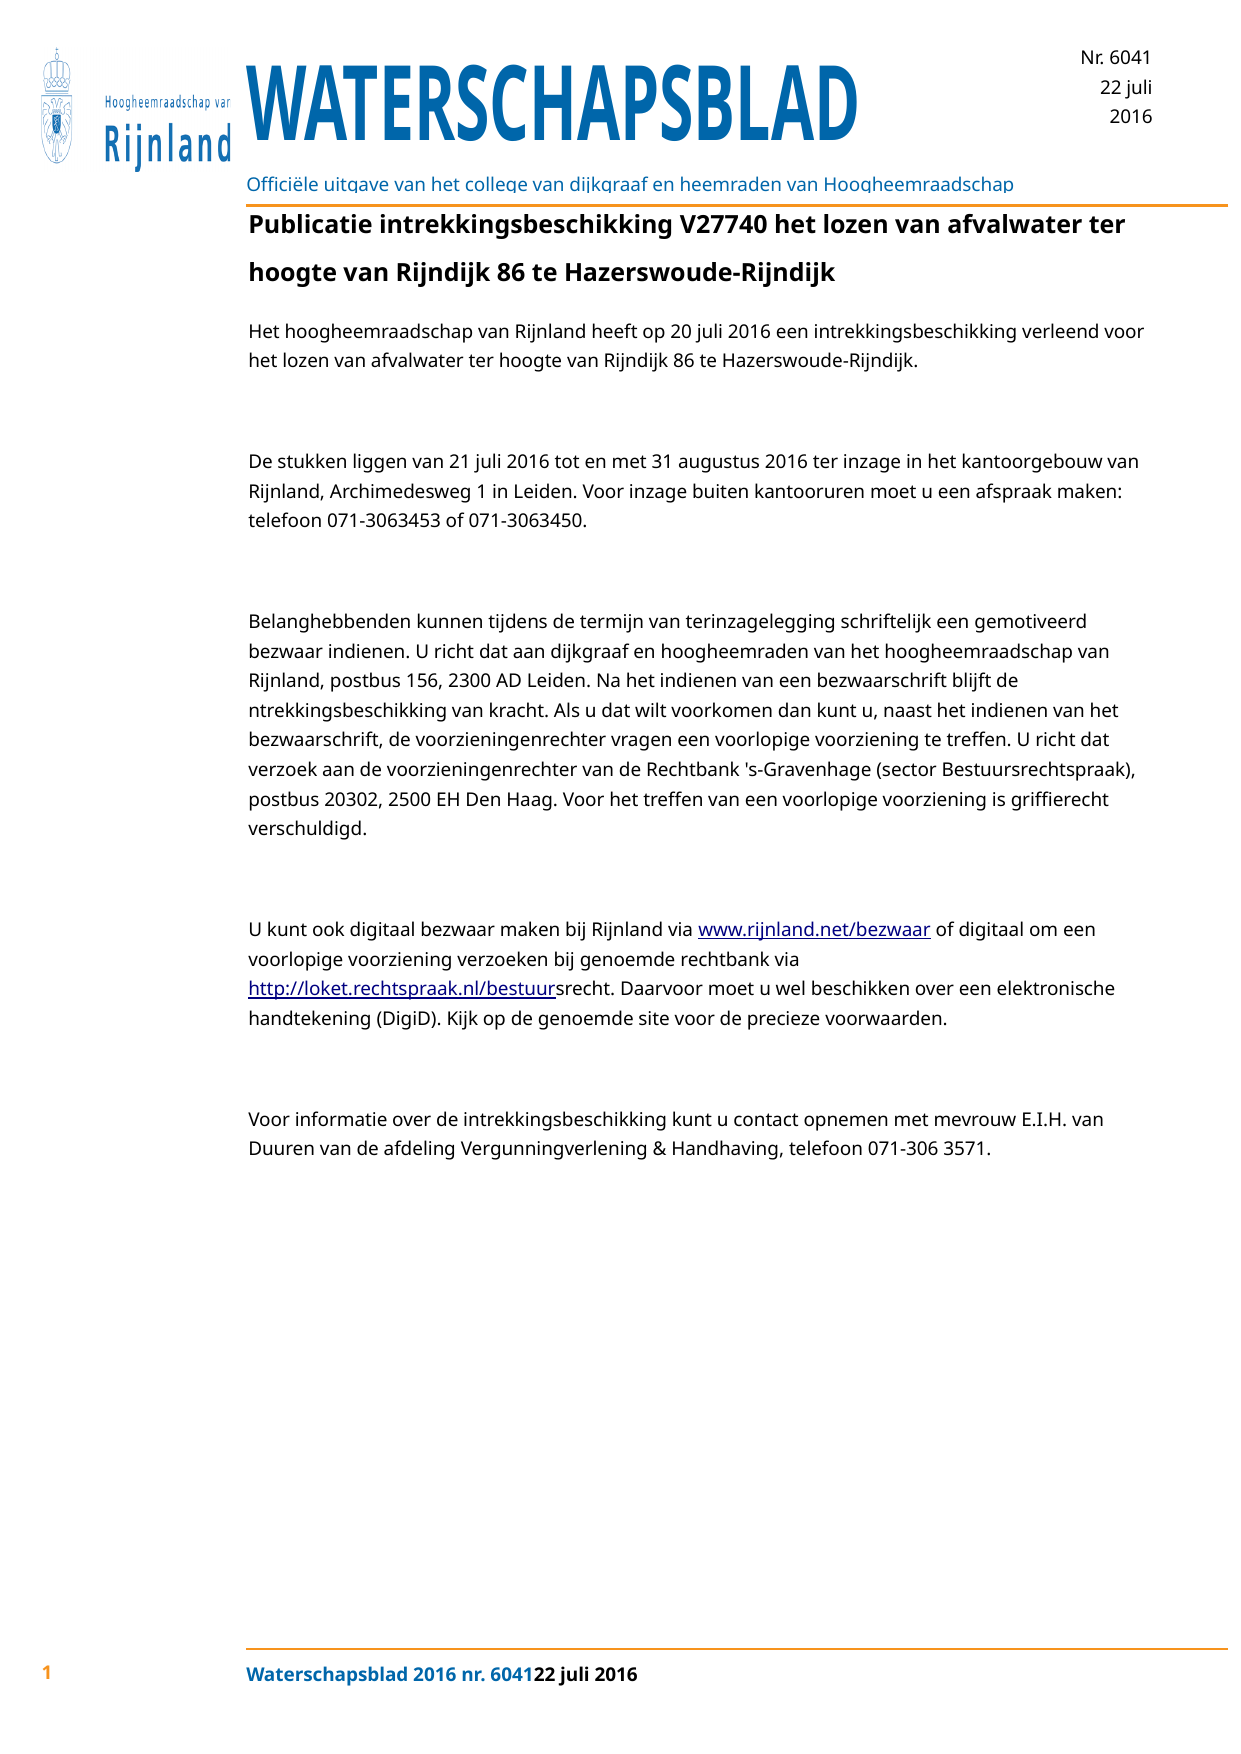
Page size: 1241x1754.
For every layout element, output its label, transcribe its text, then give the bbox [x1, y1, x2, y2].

text Het hoogheemraadschap van Rijnland heeft op 20 juli 2016 een intrekkingsbeschikking verleend voor het lozen van afvalwater ter hoogte van Rijndijk 86 te Hazerswoude-Rijndijk. [248, 318, 1152, 373]
picture [41, 47, 231, 172]
text De stukken liggen van 21 juli 2016 tot en met 31 augustus 2016 ter inzage in het kantoorgebouw van Rijnland, Archimedesweg 1 in Leiden. Voor inzage buiten kantooruren moet u een afspraak maken: telefoon 071-3063453 of 071-3063450. [248, 448, 1152, 533]
text Publicatie intrekkingsbeschikking V27740 het lozen van afvalwater ter hoogte van Rijndijk 86 te Hazerswoude-Rijndijk [248, 207, 1152, 288]
text Voor informatie over de intrekkingsbeschikking kunt u contact opnemen met mevrouw E.I.H. van Duuren van de afdeling Vergunningverlening & Handhaving, telefoon 071-306 3571. [248, 1106, 1152, 1161]
text Belanghebbenden kunnen tijdens de termijn van terinzagelegging schriftelijk een gemotiveerd bezwaar indienen. U richt dat aan dijkgraaf en hoogheemraden van het hoogheemraadschap van Rijnland, postbus 156, 2300 AD Leiden. Na het indienen van een bezwaarschrift blijft de ntrekkingsbeschikking van kracht. Als u dat wilt voorkomen dan kunt u, naast het indienen van het bezwaarschrift, de voorzieningenrechter vragen een voorlopige voorziening te treffen. U richt dat verzoek aan de voorzieningenrechter van de Rechtbank 's-Gravenhage (sector Bestuursrechtspraak), postbus 20302, 2500 EH Den Haag. Voor het treffen van een voorlopige voorziening is griffierecht verschuldigd. [248, 608, 1152, 841]
text U kunt ook digitaal bezwaar maken bij Rijnland via www.rijnland.net/bezwaar of digitaal om een voorlopige voorziening verzoeken bij genoemde rechtbank via http://loket.rechtspraak.nl/bestuursrecht. Daarvoor moet u wel beschikken over een elektronische handtekening (DigiD). Kijk op de genoemde site voor de precieze voorwaarden. [248, 916, 1152, 1031]
